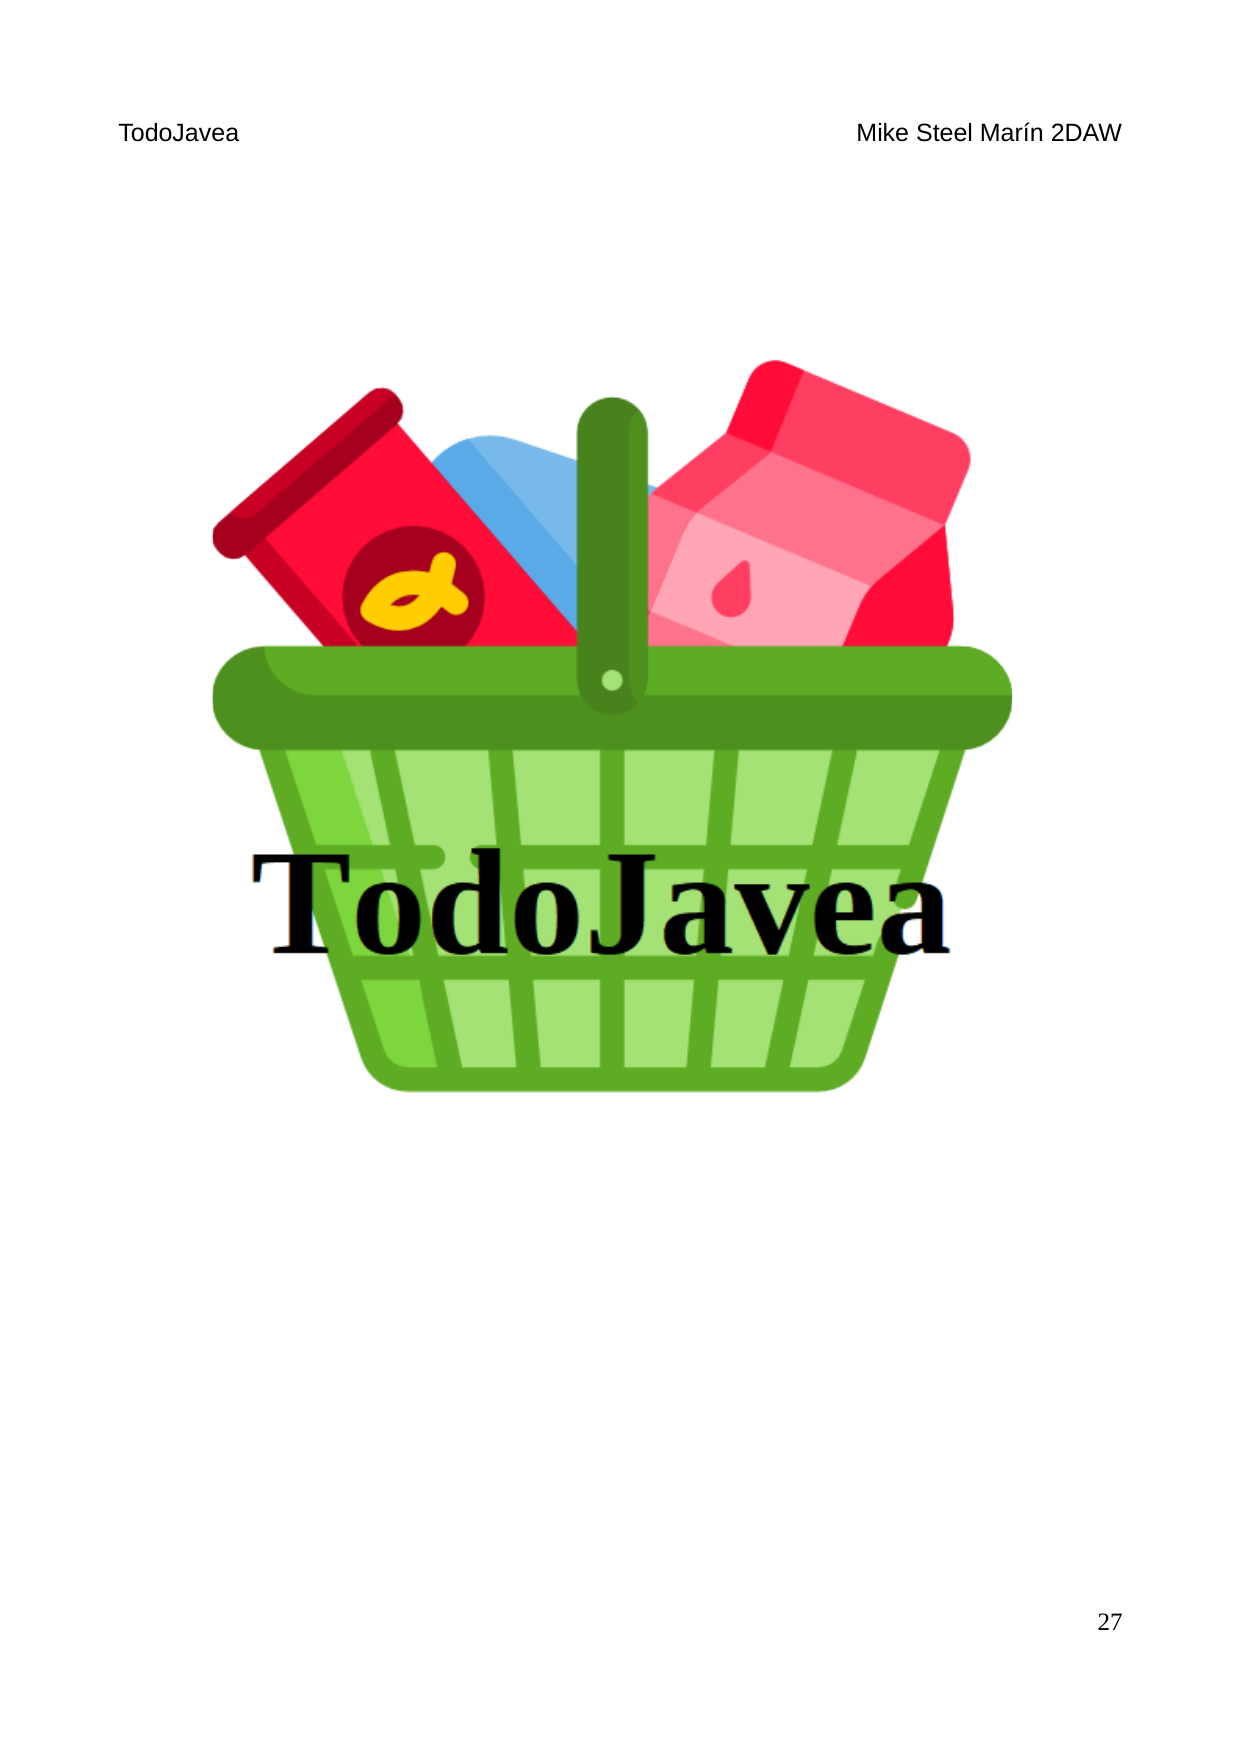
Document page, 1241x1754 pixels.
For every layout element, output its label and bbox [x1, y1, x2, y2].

picture [212, 326, 1013, 1127]
